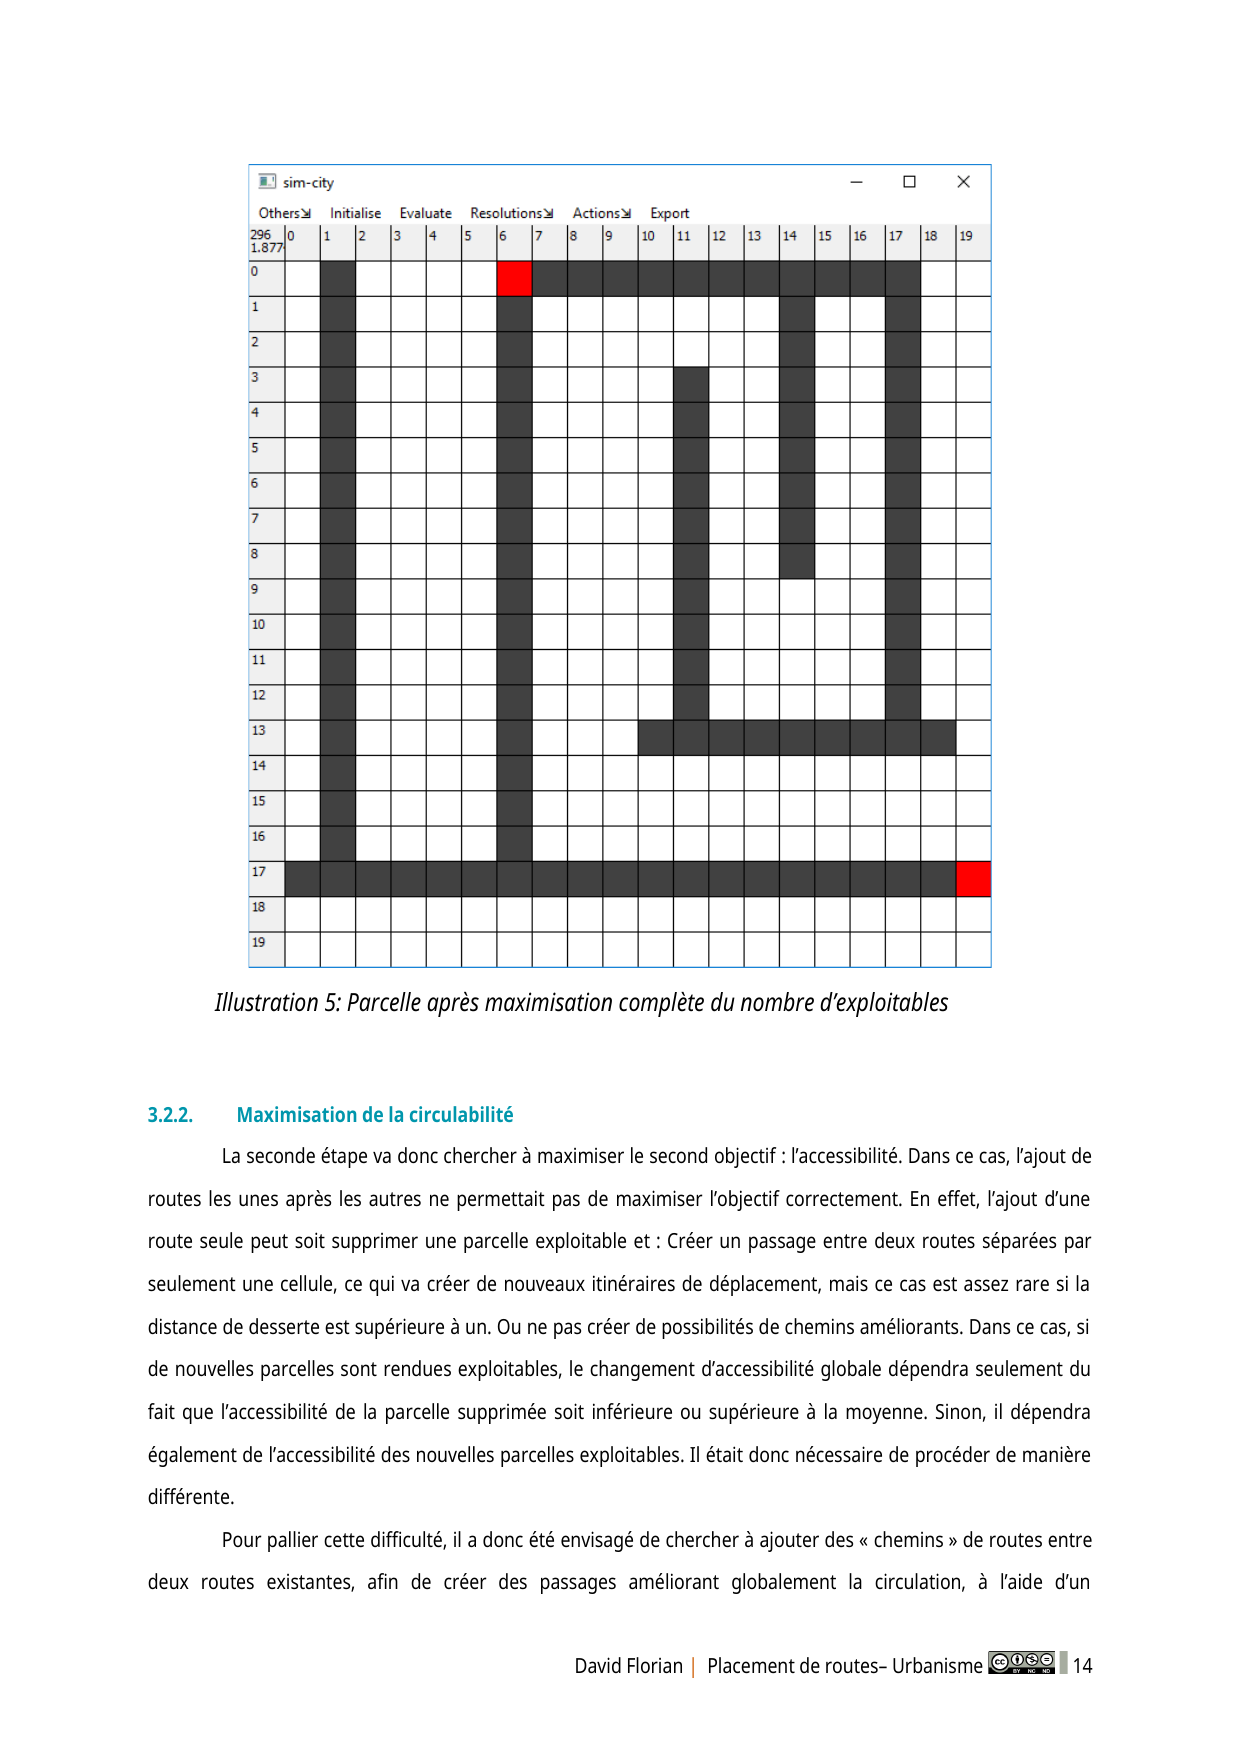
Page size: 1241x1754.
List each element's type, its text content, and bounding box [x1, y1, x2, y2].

text La seconde étape va donc chercher à maximiser le second objectif : l’accessibilité. Dans ce cas, l’ajout de routes les unes après les autres ne permettait pas de maximiser l’objectif correctement. En effet, l’ajout d’une route seule peut soit supprimer une parcelle exploitable et : Créer un passage entre deux routes séparées par seulement une cellule, ce qui va créer de nouveaux itinéraires de déplacement, mais ce cas est assez rare si la distance de desserte est supérieure à un. Ou ne pas créer de possibilités de chemins améliorants. Dans ce cas, si de nouvelles parcelles sont rendues exploitables, le changement d’accessibilité globale dépendra seulement du fait que l’accessibilité de la parcelle supprimée soit inférieure ou supérieure à la moyenne. Sinon, il dépendra également de l’accessibilité des nouvelles parcelles exploitables. Il était donc nécessaire de procéder de manière différente. [148, 1141, 1092, 1511]
picture [988, 1651, 1055, 1674]
picture [1059, 1651, 1068, 1674]
picture [248, 164, 992, 968]
subtitle Maximisation de la circulabilité [148, 1101, 1092, 1129]
text Illustration 5: Parcelle après maximisation complète du nombre d’exploitables [215, 968, 1025, 1019]
text Pour pallier cette difficulté, il a donc été envisagé de chercher à ajouter des « chemins » de routes entre deux routes existantes, afin de créer des passages améliorant globalement la circulation, à l’aide d’un [148, 1525, 1092, 1596]
